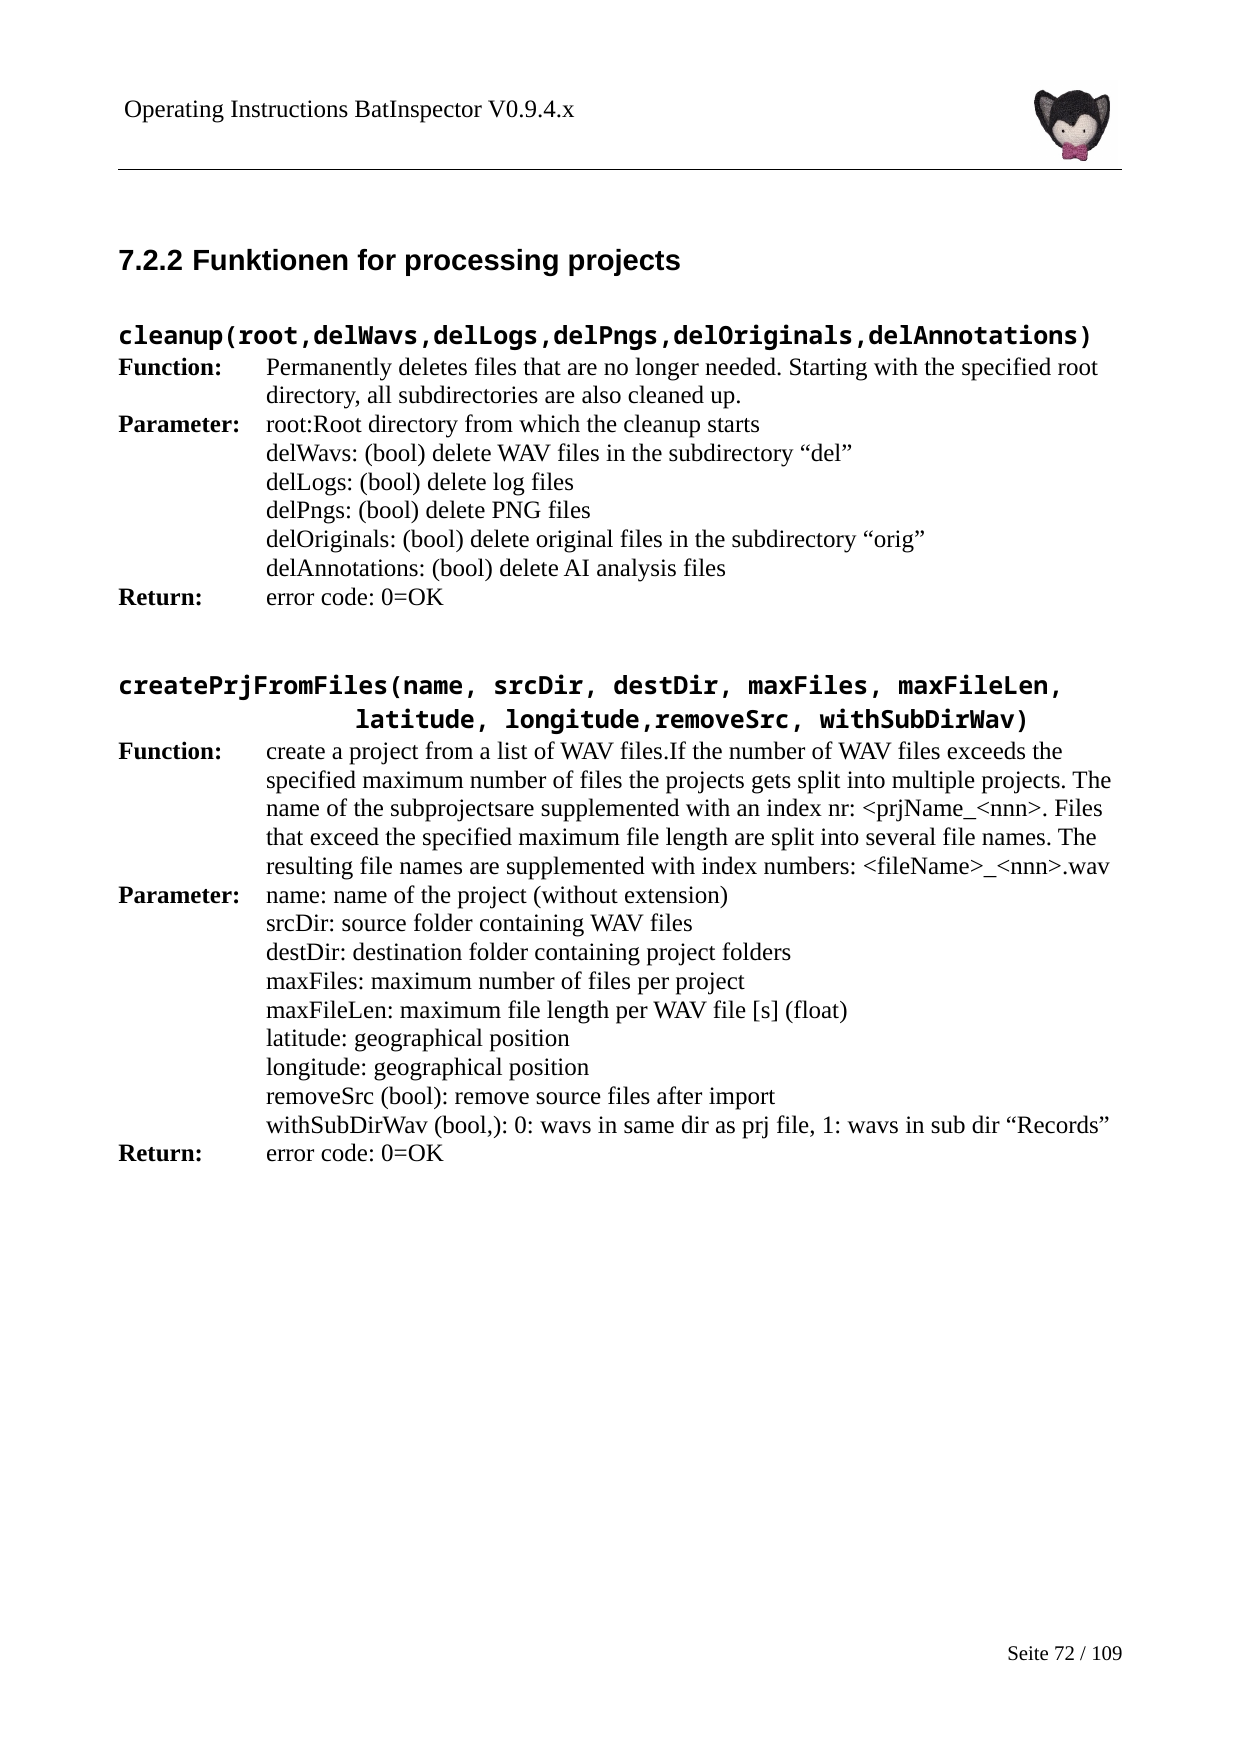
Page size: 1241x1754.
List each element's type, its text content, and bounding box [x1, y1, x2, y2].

text Function: create a project from a list of WAV files.If the number of WAV files exceeds the specified maximum number of files the projects gets split into multiple projects. The name of the subprojectsare supplemented with an index nr: <prjName_<nnn>. Files that exceed the specified maximum file length are split into several file names. The resulting file names are supplemented with index numbers: <fileName>_<nnn>.wav [118, 736, 1122, 880]
text Parameter: root:Root directory from which the cleanup starts delWavs: (bool) delete WAV files in the subdirectory “del” [118, 409, 1122, 467]
subtitle Funktionen for processing projects [118, 243, 1122, 276]
text Return: error code: 0=OK [118, 582, 1122, 610]
text Function: Permanently deletes files that are no longer needed. Starting with the specified root directory, all subdirectories are also cleaned up. [118, 352, 1122, 409]
text createPrjFromFiles(name, srcDir, destDir, maxFiles, maxFileLen, latitude, longitude,removeSrc, withSubDirWav) [118, 668, 1122, 736]
text delLogs: (bool) delete log files delPngs: (bool) delete PNG files delOriginals: (bool) delete original files in the subdirectory “orig” delAnnotations: (bool) delete AI analysis files [118, 467, 1122, 582]
picture [1030, 80, 1119, 169]
text cleanup(root,delWavs,delLogs,delPngs,delOriginals,delAnnotations) [118, 318, 1122, 352]
text Parameter: name: name of the project (without extension) srcDir: source folder containing WAV files destDir: destination folder containing project folders maxFiles: maximum number of files per project maxFileLen: maximum file length per WAV file [s] (float) latitude: geographical position longitude: geographical position removeSrc (bool): remove source files after import withSubDirWav (bool,): 0: wavs in same dir as prj file, 1: wavs in sub dir “Records” Return: error code: 0=OK [118, 880, 1122, 1167]
